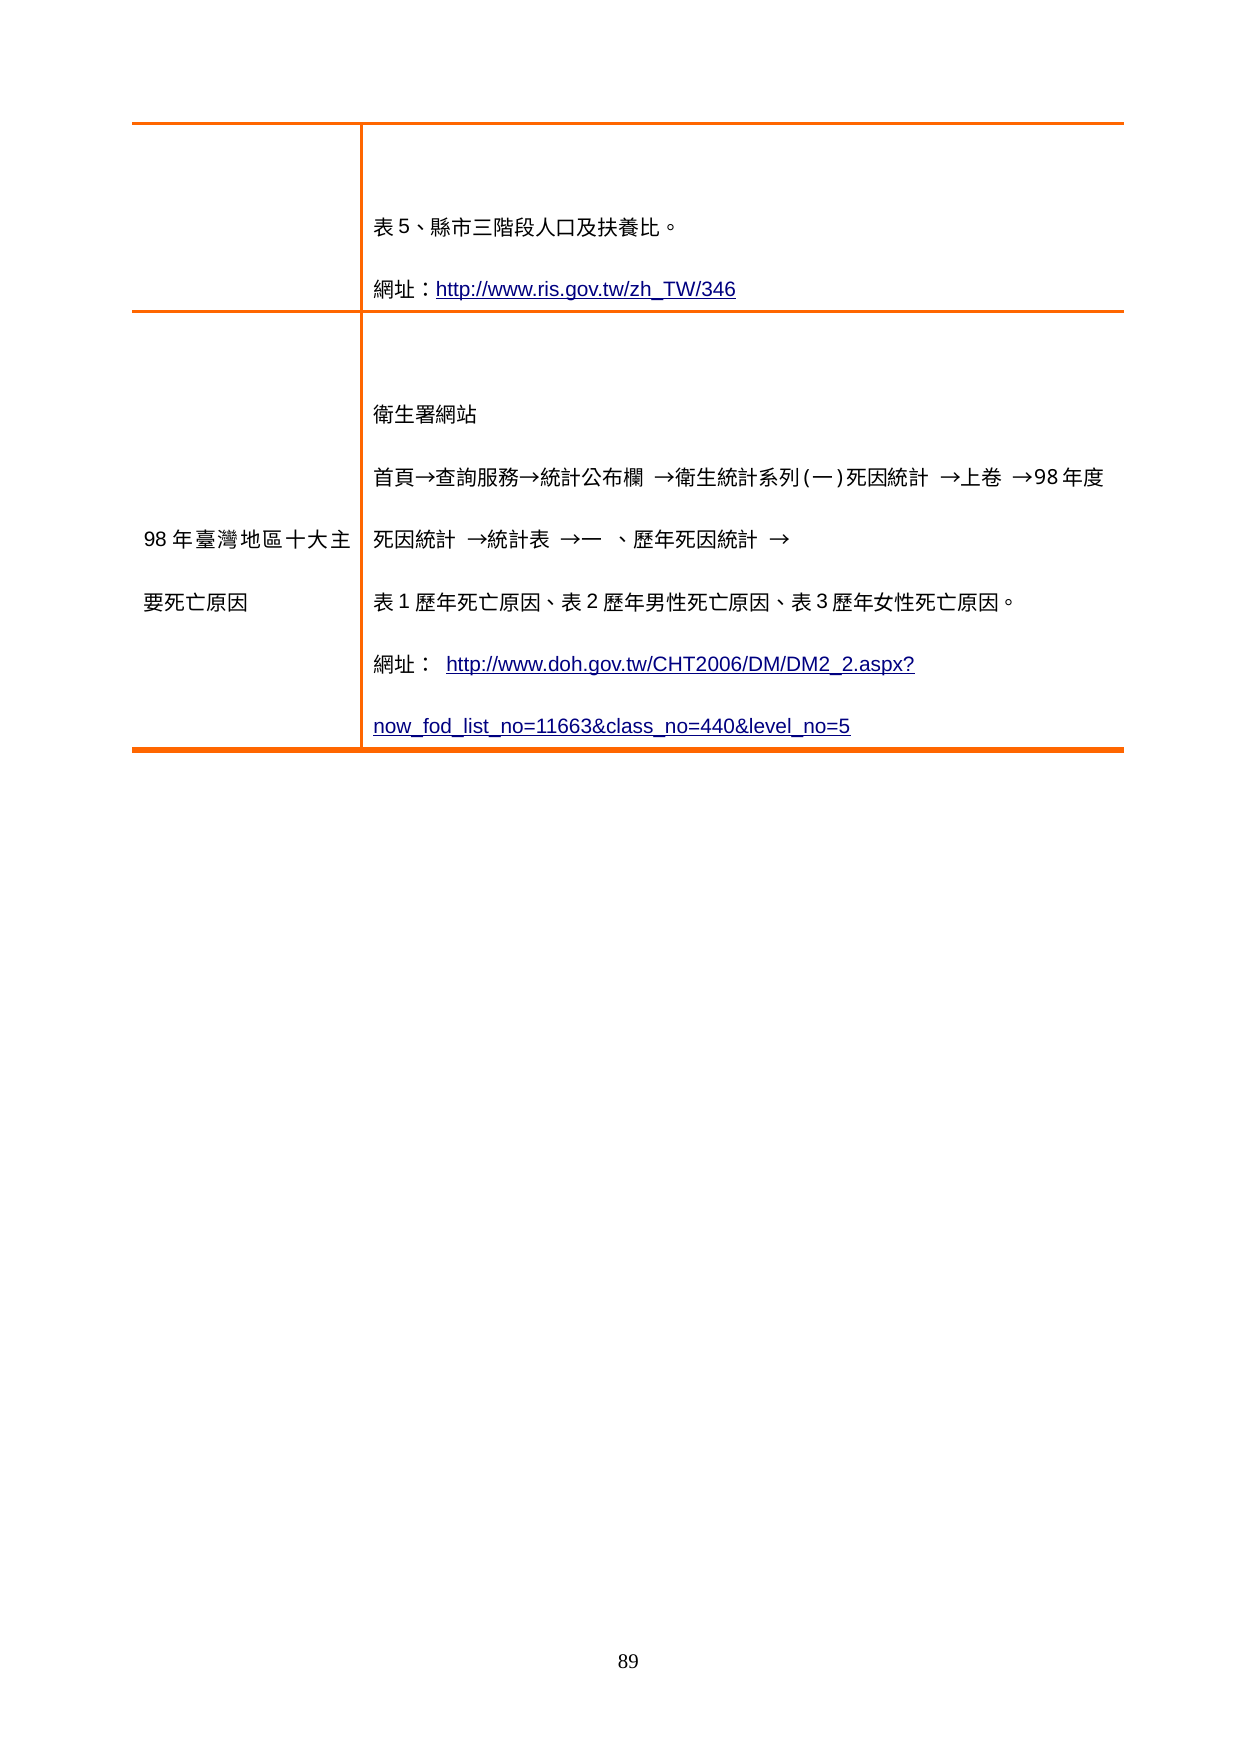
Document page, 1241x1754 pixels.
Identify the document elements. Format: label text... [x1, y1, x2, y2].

table_cell 表5、縣市三階段人口及扶養比。 網址：http://www.ris.gov.tw/zh_TW/346 [363, 125, 1124, 309]
table_cell 98年臺灣地區十大主要死亡原因 [132, 313, 360, 747]
table_cell [132, 125, 360, 309]
table_cell 衛生署網站 首頁→查詢服務→統計公布欄 →衛生統計系列(一)死因統計 →上卷 →98年度死因統計 →統計表 →一 、歷年死因統計 → 表1 歷年死亡原因、表2 歷年男性死亡原因、表3歷年女性死亡原因。 網址： http://www.doh.gov.tw/CHT2006/DM/DM2_2.aspx?now_fod_list_no=11663&class_no=440&level_no=5 [363, 313, 1124, 747]
